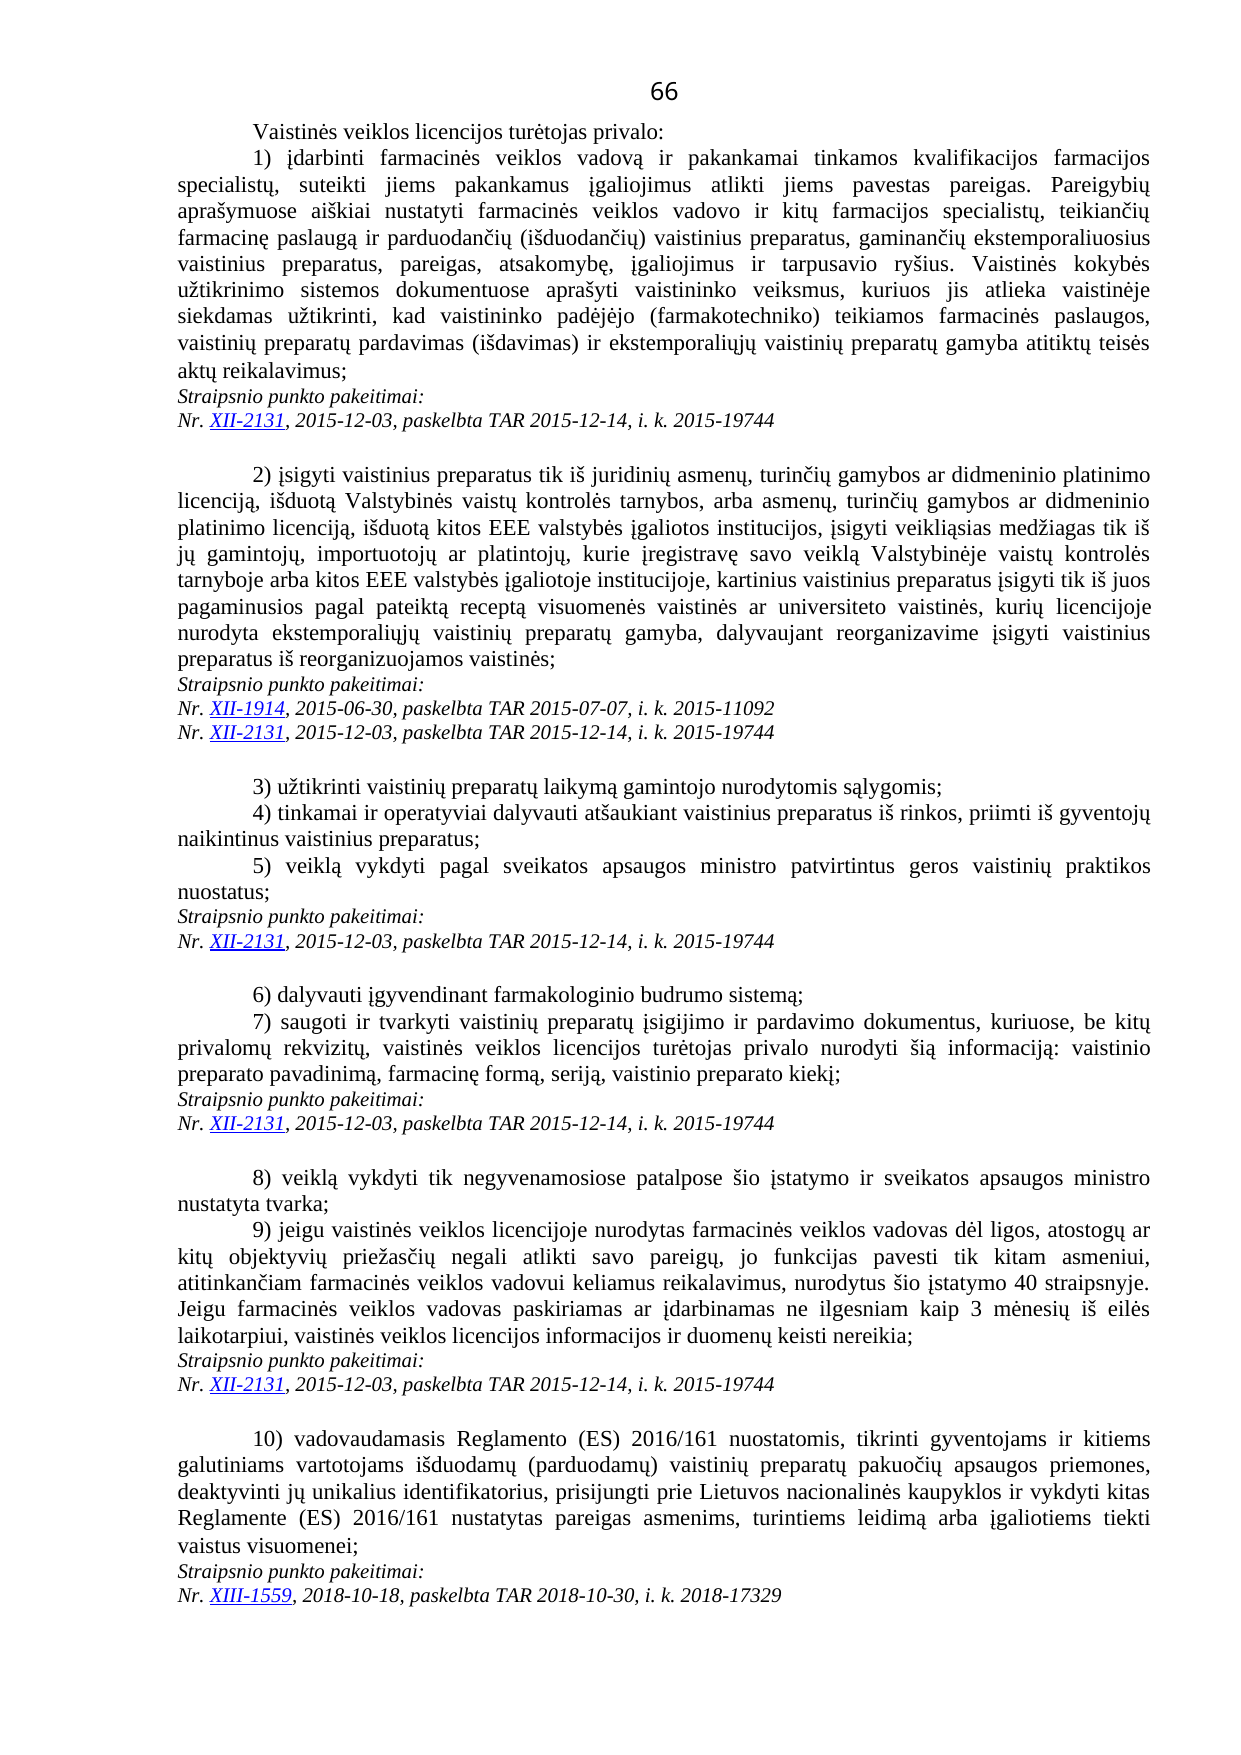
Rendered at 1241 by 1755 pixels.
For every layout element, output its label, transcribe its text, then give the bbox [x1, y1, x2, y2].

text Nr. XII-2131, 2015-12-03, paskelbta TAR 2015-12-14, i. k. 2015-19744 [177, 408, 1152, 432]
text Nr. XII-2131, 2015-12-03, paskelbta TAR 2015-12-14, i. k. 2015-19744 [177, 1372, 1152, 1396]
text Nr. XIII-1559, 2018-10-18, paskelbta TAR 2018-10-30, i. k. 2018-17329 [177, 1583, 1152, 1607]
text 7) saugoti ir tvarkyti vaistinių preparatų įsigijimo ir pardavimo dokumentus, kuriuose, be kitų privalomų rekvizitų, vaistinės veiklos licencijos turėtojas privalo nurodyti šią informaciją: vaistinio preparato pavadinimą, farmacinę formą, seriją, vaistinio preparato kiekį; [177, 1008, 1152, 1087]
text 5) veiklą vykdyti pagal sveikatos apsaugos ministro patvirtintus geros vaistinių praktikos nuostatus; [177, 852, 1152, 904]
text 10) vadovaudamasis Reglamento (ES) 2016/161 nuostatomis, tikrinti gyventojams ir kitiems galutiniams vartotojams išduodamų (parduodamų) vaistinių preparatų pakuočių apsaugos priemones, deaktyvinti jų unikalius identifikatorius, prisijungti prie Lietuvos nacionalinės kaupyklos ir vykdyti kitas Reglamente (ES) 2016/161 nustatytas pareigas asmenims, turintiems leidimą arba įgaliotiems tiekti vaistus visuomenei; [177, 1425, 1152, 1559]
text Straipsnio punkto pakeitimai: [177, 672, 1152, 696]
text 8) veiklą vykdyti tik negyvenamosiose patalpose šio įstatymo ir sveikatos apsaugos ministro nustatyta tvarka; [177, 1164, 1152, 1216]
text Nr. XII-2131, 2015-12-03, paskelbta TAR 2015-12-14, i. k. 2015-19744 [177, 720, 1152, 744]
text Nr. XII-2131, 2015-12-03, paskelbta TAR 2015-12-14, i. k. 2015-19744 [177, 928, 1152, 953]
text 1) įdarbinti farmacinės veiklos vadovą ir pakankamai tinkamos kvalifikacijos farmacijos specialistų, suteikti jiems pakankamus įgaliojimus atlikti jiems pavestas pareigas. Pareigybių aprašymuose aiškiai nustatyti farmacinės veiklos vadovo ir kitų farmacijos specialistų, teikiančių farmacinę paslaugą ir parduodančių (išduodančių) vaistinius preparatus, gaminančių ekstemporaliuosius vaistinius preparatus, pareigas, atsakomybę, įgaliojimus ir tarpusavio ryšius. Vaistinės kokybės užtikrinimo sistemos dokumentuose aprašyti vaistininko veiksmus, kuriuos jis atlieka vaistinėje siekdamas užtikrinti, kad vaistininko padėjėjo (farmakotechniko) teikiamos farmacinės paslaugos, vaistinių preparatų pardavimas (išdavimas) ir ekstemporaliųjų vaistinių preparatų gamyba atitiktų teisės aktų reikalavimus; [177, 144, 1152, 384]
text 4) tinkamai ir operatyviai dalyvauti atšaukiant vaistinius preparatus iš rinkos, priimti iš gyventojų naikintinus vaistinius preparatus; [177, 799, 1152, 852]
text Straipsnio punkto pakeitimai: [177, 1087, 1152, 1111]
text Vaistinės veiklos licencijos turėtojas privalo: [177, 118, 1152, 144]
text Straipsnio punkto pakeitimai: [177, 904, 1152, 928]
text Straipsnio punkto pakeitimai: [177, 1559, 1152, 1583]
text Nr. XII-1914, 2015-06-30, paskelbta TAR 2015-07-07, i. k. 2015-11092 [177, 696, 1152, 720]
text 9) jeigu vaistinės veiklos licencijoje nurodytas farmacinės veiklos vadovas dėl ligos, atostogų ar kitų objektyvių priežasčių negali atlikti savo pareigų, jo funkcijas pavesti tik kitam asmeniui, atitinkančiam farmacinės veiklos vadovui keliamus reikalavimus, nurodytus šio įstatymo 40 straipsnyje. Jeigu farmacinės veiklos vadovas paskiriamas ar įdarbinamas ne ilgesniam kaip 3 mėnesių iš eilės laikotarpiui, vaistinės veiklos licencijos informacijos ir duomenų keisti nereikia; [177, 1216, 1152, 1348]
text 6) dalyvauti įgyvendinant farmakologinio budrumo sistemą; [177, 981, 1152, 1008]
text 2) įsigyti vaistinius preparatus tik iš juridinių asmenų, turinčių gamybos ar didmeninio platinimo licenciją, išduotą Valstybinės vaistų kontrolės tarnybos, arba asmenų, turinčių gamybos ar didmeninio platinimo licenciją, išduotą kitos EEE valstybės įgaliotos institucijos, įsigyti veikliąsias medžiagas tik iš jų gamintojų, importuotojų ar platintojų, kurie įregistravę savo veiklą Valstybinėje vaistų kontrolės tarnyboje arba kitos EEE valstybės įgaliotoje institucijoje, kartinius vaistinius preparatus įsigyti tik iš juos pagaminusios pagal pateiktą receptą visuomenės vaistinės ar universiteto vaistinės, kurių licencijoje nurodyta ekstemporaliųjų vaistinių preparatų gamyba, dalyvaujant reorganizavime įsigyti vaistinius preparatus iš reorganizuojamos vaistinės; [177, 461, 1152, 672]
text Straipsnio punkto pakeitimai: [177, 384, 1152, 408]
text Straipsnio punkto pakeitimai: [177, 1348, 1152, 1372]
text 3) užtikrinti vaistinių preparatų laikymą gamintojo nurodytomis sąlygomis; [177, 773, 1152, 799]
text Nr. XII-2131, 2015-12-03, paskelbta TAR 2015-12-14, i. k. 2015-19744 [177, 1111, 1152, 1135]
